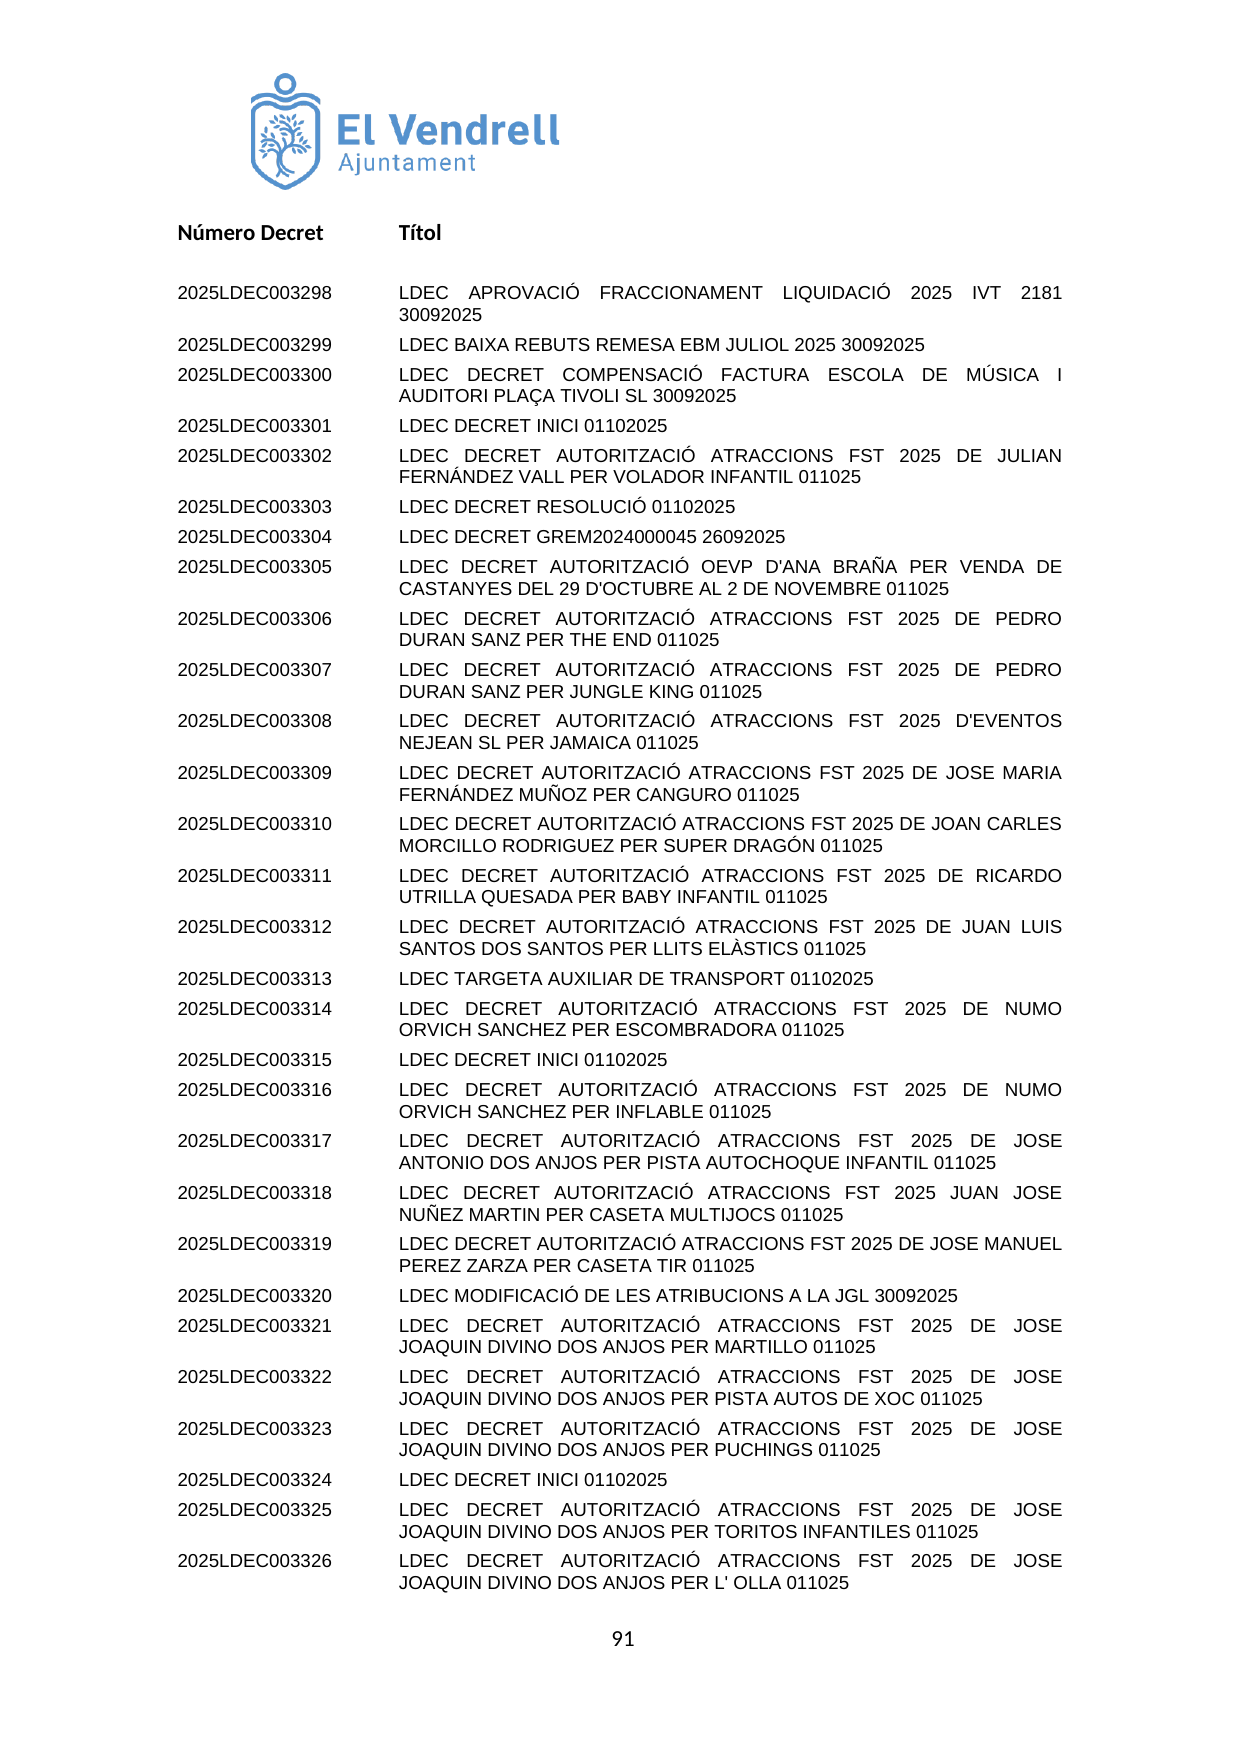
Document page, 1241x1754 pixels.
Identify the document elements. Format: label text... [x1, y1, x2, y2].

text 2025LDEC003313 LDEC TARGETA AUXILIAR DE TRANSPORT 01102025 [177, 968, 1063, 989]
text 2025LDEC003307 LDEC DECRET AUTORITZACIÓ ATRACCIONS FST 2025 DE PEDRO DURAN SANZ PER JUNGLE KING 011025 [177, 659, 1063, 702]
text 2025LDEC003301 LDEC DECRET INICI 01102025 [177, 415, 1063, 436]
text 2025LDEC003321 LDEC DECRET AUTORITZACIÓ ATRACCIONS FST 2025 DE JOSE JOAQUIN DIVINO DOS ANJOS PER MARTILLO 011025 [177, 1314, 1063, 1358]
text 2025LDEC003303 LDEC DECRET RESOLUCIÓ 01102025 [177, 496, 1063, 518]
text 2025LDEC003316 LDEC DECRET AUTORITZACIÓ ATRACCIONS FST 2025 DE NUMO ORVICH SANCHEZ PER INFLABLE 011025 [177, 1079, 1063, 1122]
text 2025LDEC003305 LDEC DECRET AUTORITZACIÓ OEVP D'ANA BRAÑA PER VENDA DE CASTANYES DEL 29 D'OCTUBRE AL 2 DE NOVEMBRE 011025 [177, 556, 1063, 599]
text 2025LDEC003326 LDEC DECRET AUTORITZACIÓ ATRACCIONS FST 2025 DE JOSE JOAQUIN DIVINO DOS ANJOS PER L' OLLA 011025 [177, 1550, 1063, 1593]
picture [251, 73, 560, 190]
text 2025LDEC003322 LDEC DECRET AUTORITZACIÓ ATRACCIONS FST 2025 DE JOSE JOAQUIN DIVINO DOS ANJOS PER PISTA AUTOS DE XOC 011025 [177, 1366, 1063, 1409]
text 2025LDEC003300 LDEC DECRET COMPENSACIÓ FACTURA ESCOLA DE MÚSICA I AUDITORI PLAÇA TIVOLI SL 30092025 [177, 363, 1063, 406]
text 2025LDEC003304 LDEC DECRET GREM2024000045 26092025 [177, 526, 1063, 548]
text 2025LDEC003314 LDEC DECRET AUTORITZACIÓ ATRACCIONS FST 2025 DE NUMO ORVICH SANCHEZ PER ESCOMBRADORA 011025 [177, 997, 1063, 1041]
text 2025LDEC003324 LDEC DECRET INICI 01102025 [177, 1469, 1063, 1491]
text 2025LDEC003306 LDEC DECRET AUTORITZACIÓ ATRACCIONS FST 2025 DE PEDRO DURAN SANZ PER THE END 011025 [177, 607, 1063, 651]
text 2025LDEC003311 LDEC DECRET AUTORITZACIÓ ATRACCIONS FST 2025 DE RICARDO UTRILLA QUESADA PER BABY INFANTIL 011025 [177, 865, 1063, 908]
text 2025LDEC003318 LDEC DECRET AUTORITZACIÓ ATRACCIONS FST 2025 JUAN JOSE NUÑEZ MARTIN PER CASETA MULTIJOCS 011025 [177, 1182, 1063, 1225]
text 2025LDEC003309 LDEC DECRET AUTORITZACIÓ ATRACCIONS FST 2025 DE JOSE MARIA FERNÁNDEZ MUÑOZ PER CANGURO 011025 [177, 762, 1063, 805]
text 2025LDEC003310 LDEC DECRET AUTORITZACIÓ ATRACCIONS FST 2025 DE JOAN CARLES MORCILLO RODRIGUEZ PER SUPER DRAGÓN 011025 [177, 813, 1063, 856]
text 2025LDEC003312 LDEC DECRET AUTORITZACIÓ ATRACCIONS FST 2025 DE JUAN LUIS SANTOS DOS SANTOS PER LLITS ELÀSTICS 011025 [177, 916, 1063, 959]
text 2025LDEC003315 LDEC DECRET INICI 01102025 [177, 1049, 1063, 1071]
text 2025LDEC003308 LDEC DECRET AUTORITZACIÓ ATRACCIONS FST 2025 D'EVENTOS NEJEAN SL PER JAMAICA 011025 [177, 710, 1063, 753]
text 2025LDEC003325 LDEC DECRET AUTORITZACIÓ ATRACCIONS FST 2025 DE JOSE JOAQUIN DIVINO DOS ANJOS PER TORITOS INFANTILES 011025 [177, 1499, 1063, 1542]
text 2025LDEC003319 LDEC DECRET AUTORITZACIÓ ATRACCIONS FST 2025 DE JOSE MANUEL PEREZ ZARZA PER CASETA TIR 011025 [177, 1233, 1063, 1276]
text 2025LDEC003320 LDEC MODIFICACIÓ DE LES ATRIBUCIONS A LA JGL 30092025 [177, 1285, 1063, 1306]
text 2025LDEC003299 LDEC BAIXA REBUTS REMESA EBM JULIOL 2025 30092025 [177, 333, 1063, 355]
text 2025LDEC003317 LDEC DECRET AUTORITZACIÓ ATRACCIONS FST 2025 DE JOSE ANTONIO DOS ANJOS PER PISTA AUTOCHOQUE INFANTIL 011025 [177, 1130, 1063, 1173]
text 2025LDEC003302 LDEC DECRET AUTORITZACIÓ ATRACCIONS FST 2025 DE JULIAN FERNÁNDEZ VALL PER VOLADOR INFANTIL 011025 [177, 445, 1063, 488]
text 2025LDEC003323 LDEC DECRET AUTORITZACIÓ ATRACCIONS FST 2025 DE JOSE JOAQUIN DIVINO DOS ANJOS PER PUCHINGS 011025 [177, 1417, 1063, 1461]
text 2025LDEC003298 LDEC APROVACIÓ FRACCIONAMENT LIQUIDACIÓ 2025 IVT 2181 30092025 [177, 282, 1063, 325]
